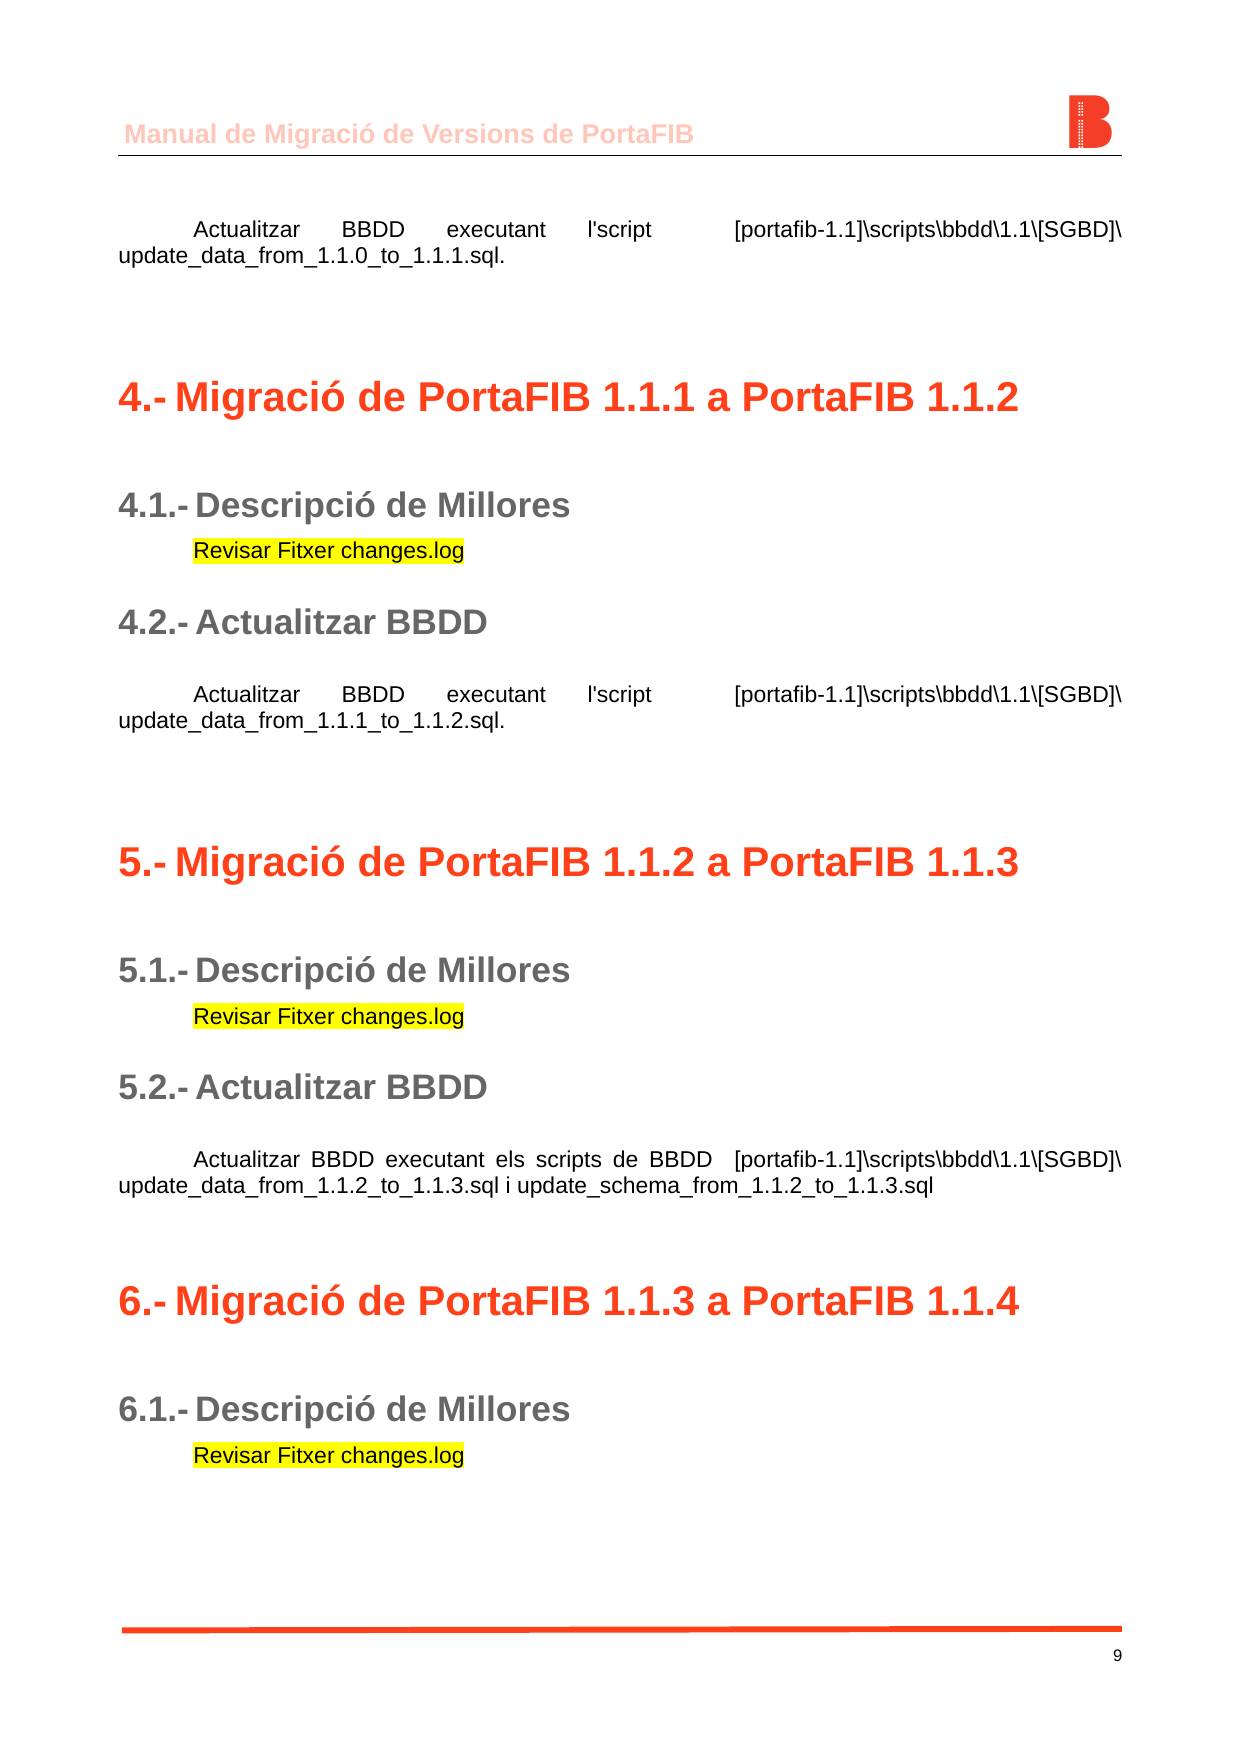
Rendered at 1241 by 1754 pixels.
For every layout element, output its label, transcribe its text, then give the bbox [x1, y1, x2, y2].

text Revisar Fitxer changes.log [118, 1003, 1122, 1029]
subtitle Actualitzar BBDD [118, 1067, 1122, 1107]
text Actualitzar BBDD executant l'script [portafib-1.1]\scripts\bbdd\1.1\[SGBD]\update_data_from_1.1.1_to_1.1.2.sql. [118, 681, 1122, 734]
subtitle Migració de PortaFIB 1.1.3 a PortaFIB 1.1.4 [118, 1277, 1122, 1324]
text Revisar Fitxer changes.log [118, 1442, 1122, 1468]
text Revisar Fitxer changes.log [118, 537, 1122, 564]
subtitle Migració de PortaFIB 1.1.2 a PortaFIB 1.1.3 [118, 838, 1122, 886]
subtitle Descripció de Millores [118, 949, 1122, 990]
subtitle Actualitzar BBDD [118, 601, 1122, 642]
subtitle Migració de PortaFIB 1.1.1 a PortaFIB 1.1.2 [118, 372, 1122, 420]
picture [1063, 94, 1117, 150]
text Actualitzar BBDD executant els scripts de BBDD [portafib-1.1]\scripts\bbdd\1.1\[SGBD]\update_data_from_1.1.2_to_1.1.3.sql i update_schema_from_1.1.2_to_1.1.3.sql [118, 1146, 1122, 1199]
subtitle Descripció de Millores [118, 484, 1122, 525]
subtitle Descripció de Millores [118, 1388, 1122, 1429]
text Actualitzar BBDD executant l'script [portafib-1.1]\scripts\bbdd\1.1\[SGBD]\update_data_from_1.1.0_to_1.1.1.sql. [118, 216, 1122, 268]
